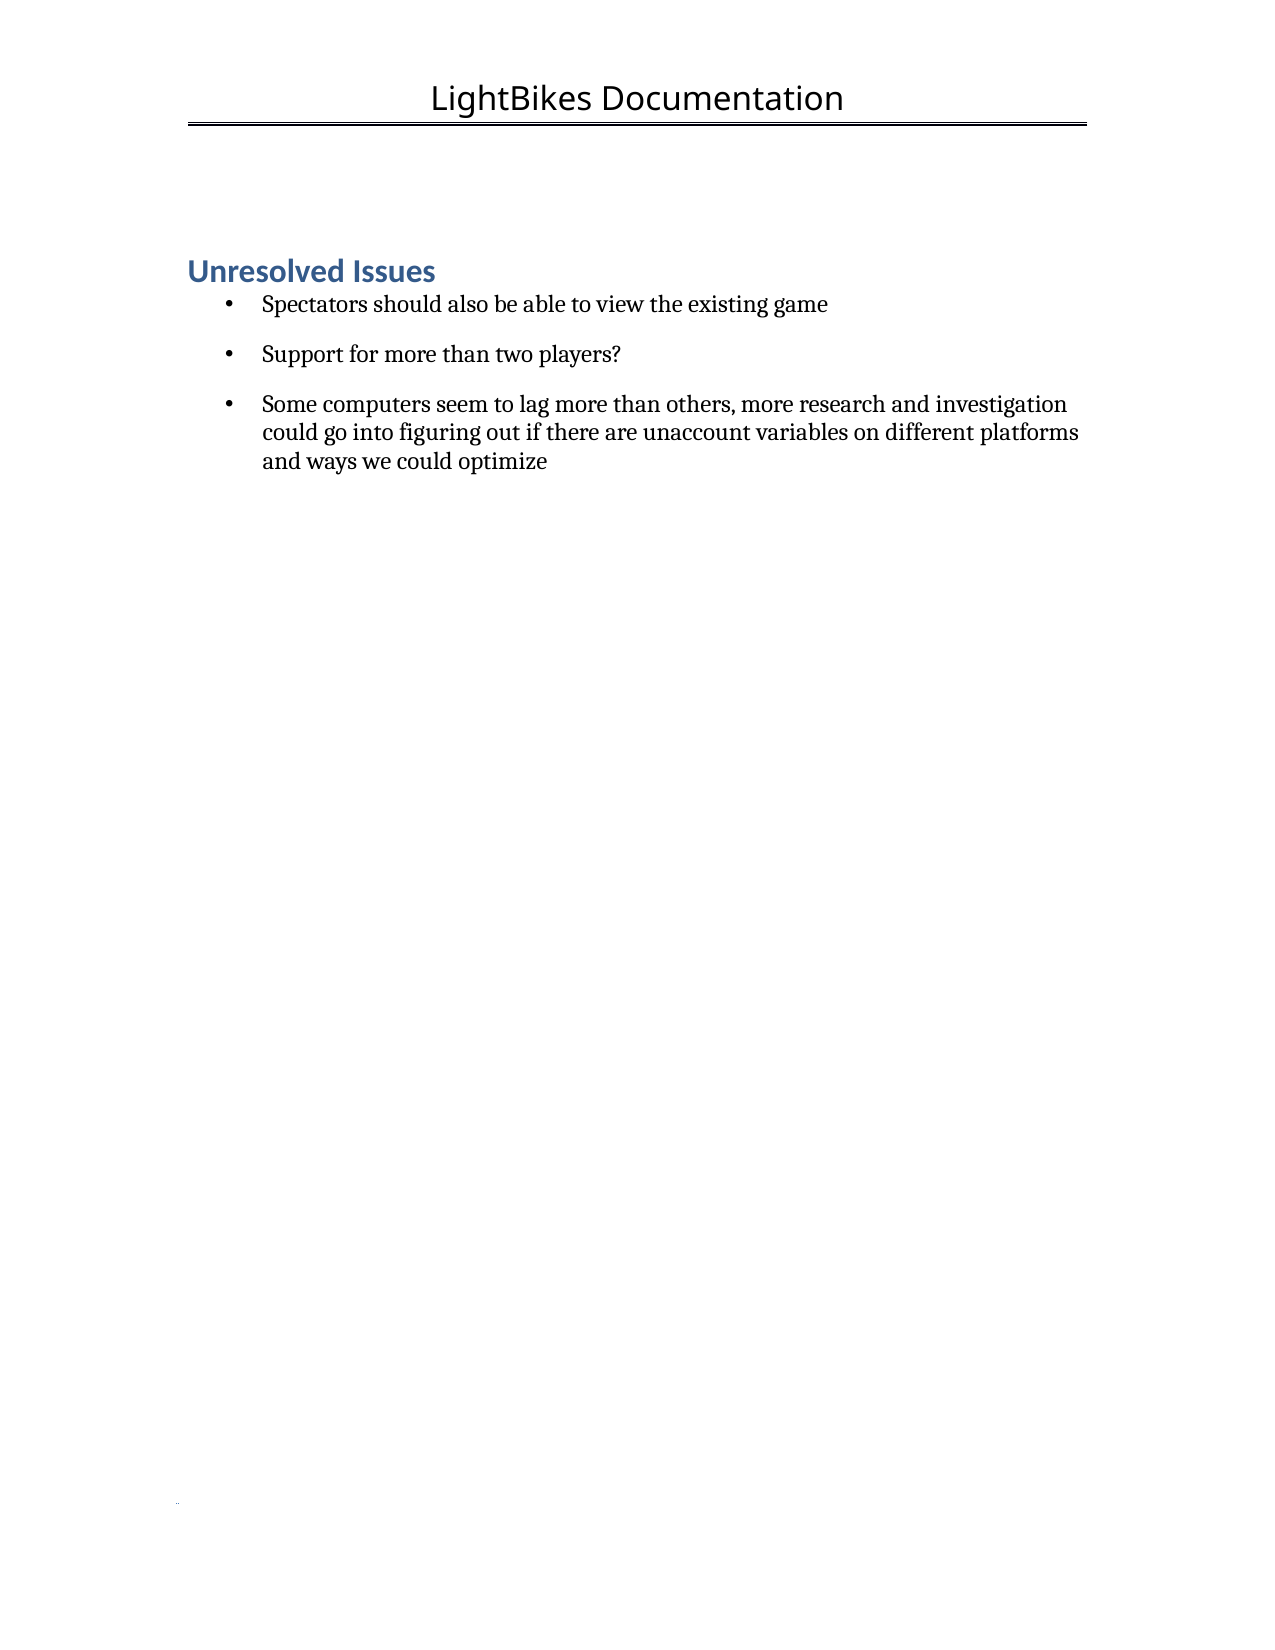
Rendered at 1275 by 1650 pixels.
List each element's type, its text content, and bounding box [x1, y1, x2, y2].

list Spectators should also be able to view the existing game [225, 290, 1087, 319]
list Support for more than two players? [225, 340, 1087, 369]
subtitle Unresolved Issues [187, 249, 1087, 290]
list Some computers seem to lag more than others, more research and investigation could go into figuring out if there are unaccount variables on different platforms and ways we could optimize [225, 389, 1087, 476]
